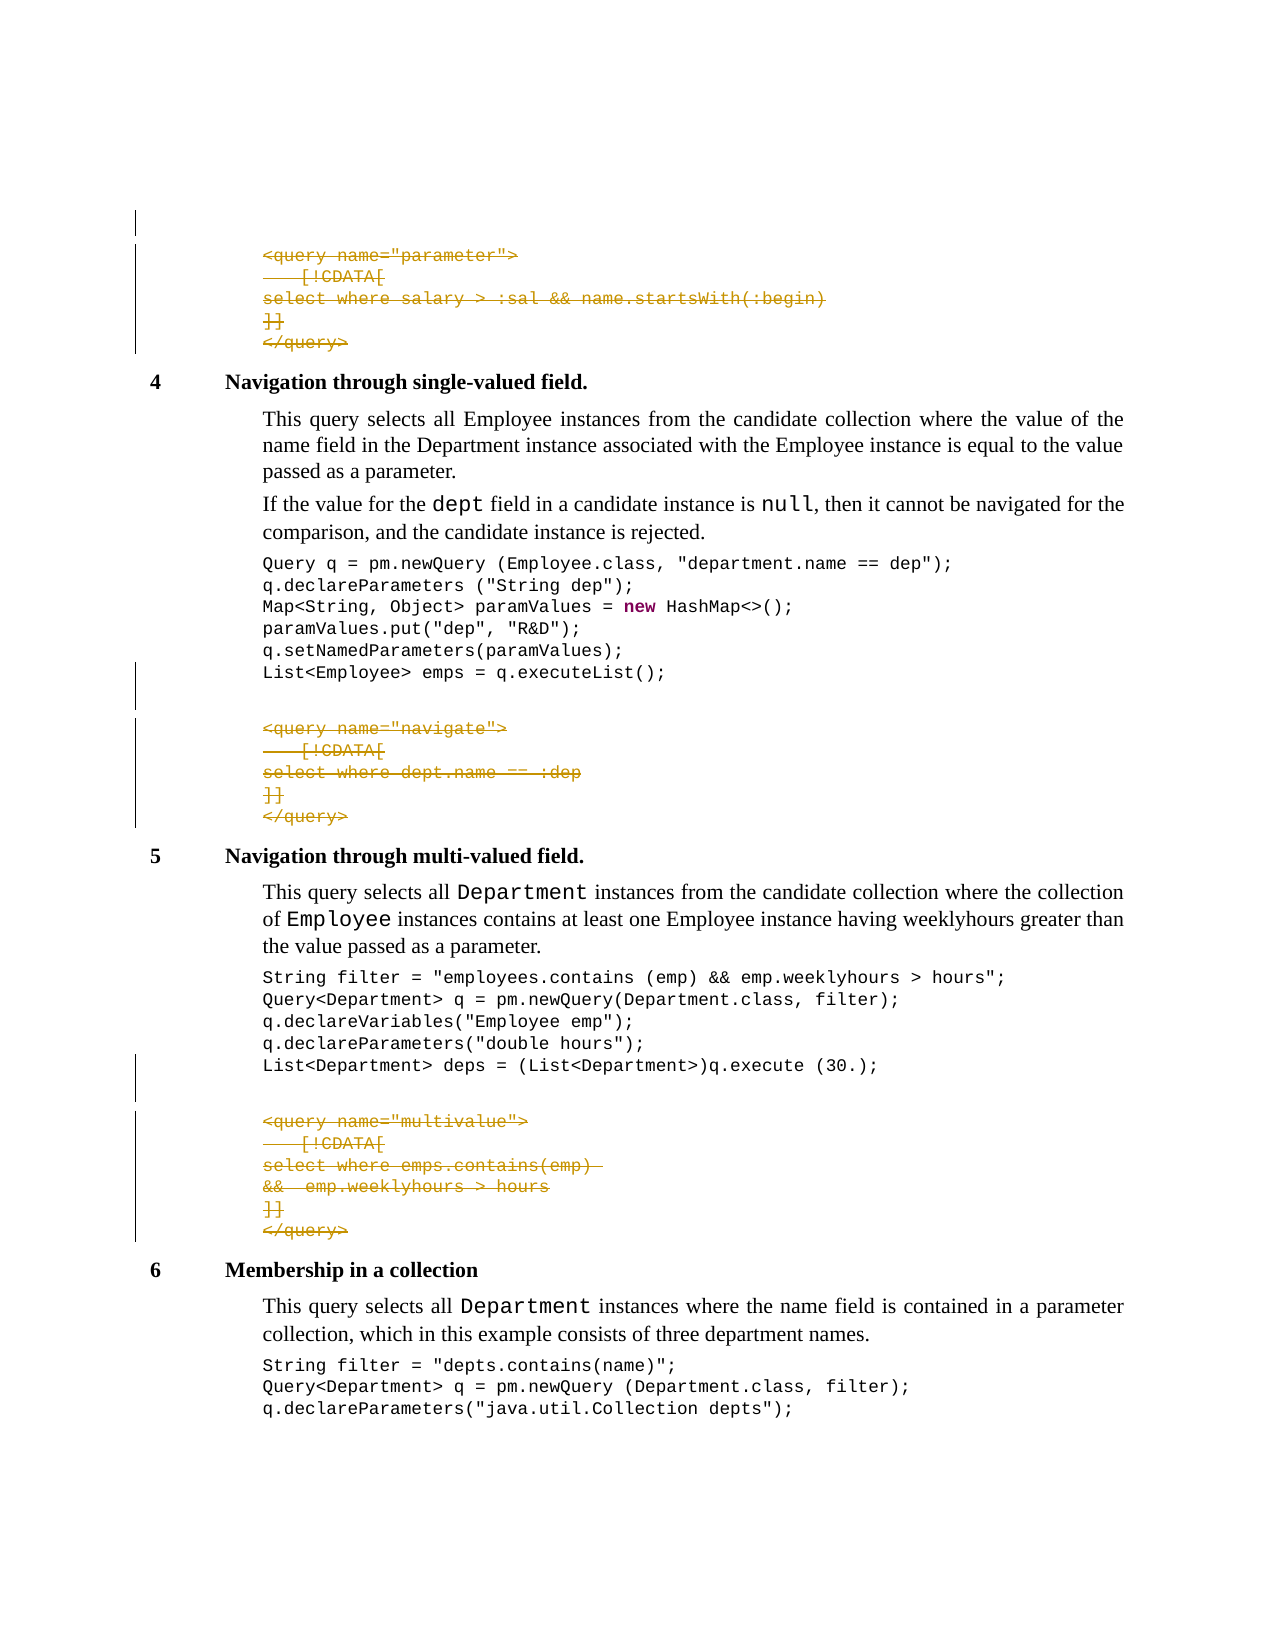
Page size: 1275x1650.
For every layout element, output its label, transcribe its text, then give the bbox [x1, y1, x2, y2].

text q.declareParameters ("String dep"); [262, 574, 1125, 596]
text paramValues.put("dep", "R&D"); [262, 618, 1125, 640]
text This query selects all Department instances where the name field is contained in a parameter collection, which in this example consists of three department names. [262, 1293, 1125, 1346]
text If the value for the dept field in a candidate instance is null, then it cannot be navigated for the comparison, and the candidate instance is rejected. [262, 491, 1125, 544]
text q.setNamedParameters(paramValues); [262, 640, 1125, 662]
text String filter = "depts.contains(name)"; [262, 1354, 1125, 1376]
text String filter = "employees.contains (emp) && emp.weeklyhours > hours"; [262, 967, 1125, 989]
subtitle Navigation through single-valued field. [150, 368, 1125, 394]
text This query selects all Department instances from the candidate collection where the collection of Employee instances contains at least one Employee instance having weeklyhours greater than the value passed as a parameter. [262, 879, 1125, 959]
text Query<Department> q = pm.newQuery (Department.class, filter); [262, 1376, 1125, 1398]
subtitle Navigation through multi-valued field. [150, 842, 1125, 868]
text q.declareVariables("Employee emp"); [262, 1011, 1125, 1033]
subtitle Membership in a collection [150, 1257, 1125, 1283]
text Query q = pm.newQuery (Employee.class, "department.name == dep"); [262, 553, 1125, 574]
text Map<String, Object> paramValues = new HashMap<>(); [262, 596, 1125, 618]
text q.declareParameters("double hours"); [262, 1033, 1125, 1054]
text This query selects all Employee instances from the candidate collection where the value of the name field in the Department instance associated with the Employee instance is equal to the value passed as a parameter. [262, 405, 1125, 483]
text q.declareParameters("java.util.Collection depts"); [262, 1398, 1125, 1420]
text Query<Department> q = pm.newQuery(Department.class, filter); [262, 989, 1125, 1011]
text List<Department> deps = (List<Department>)q.execute (30.); [262, 1054, 1125, 1076]
text List<Employee> emps = q.executeList(); [262, 662, 1125, 684]
